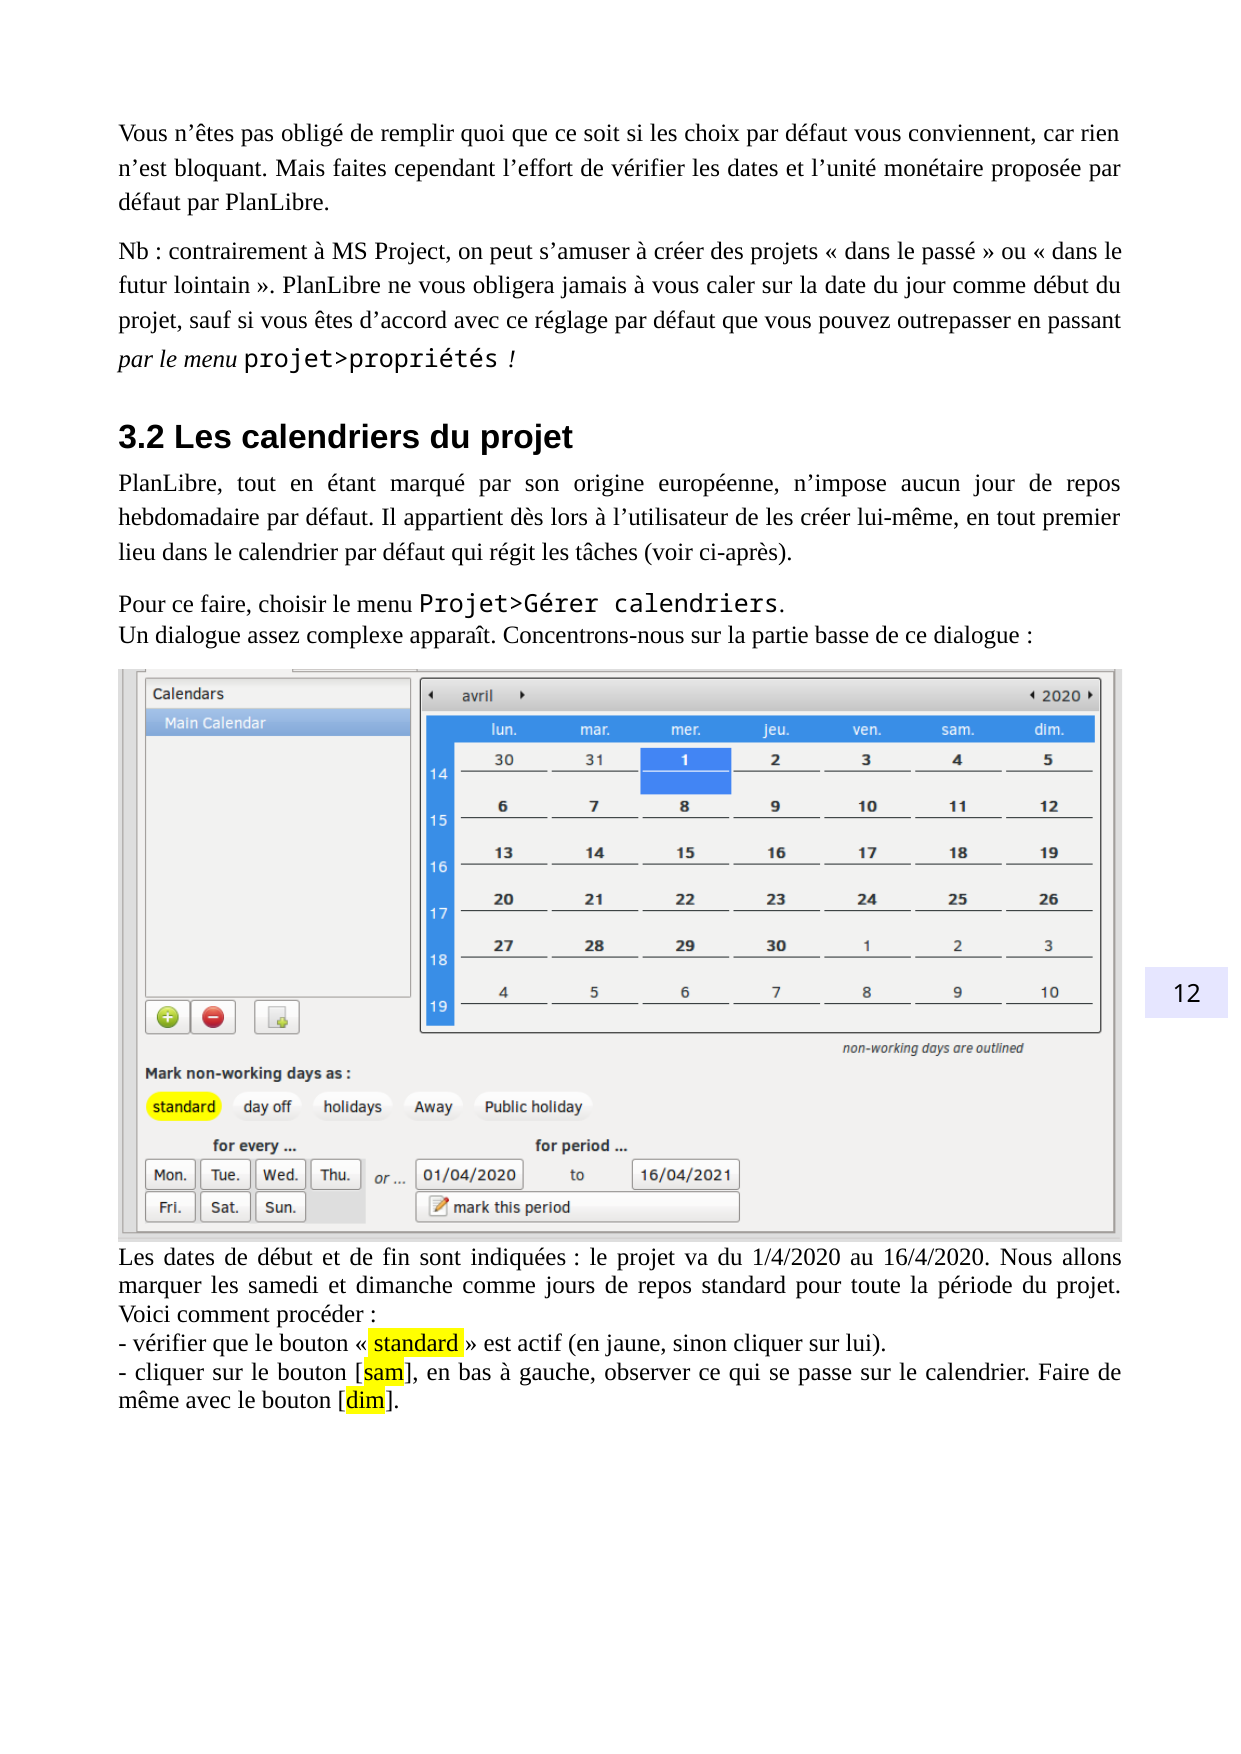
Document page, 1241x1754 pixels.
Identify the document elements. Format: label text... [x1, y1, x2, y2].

subtitle 3.2 Les calendriers du projet [118, 417, 1122, 456]
text PlanLibre, tout en étant marqué par son origine européenne, n’impose aucun jour de repos hebdomadaire par défaut. Il appartient dès lors à l’utilisateur de les créer lui-même, en tout premier lieu dans le calendrier par défaut qui régit les tâches (voir ci-après). [118, 468, 1122, 566]
text Vous n’êtes pas obligé de remplir quoi que ce soit si les choix par défaut vous conviennent, car rien n’est bloquant. Mais faites cependant l’effort de vérifier les dates et l’unité monétaire proposée par défaut par PlanLibre. [118, 118, 1122, 216]
text Pour ce faire, choisir le menu Projet>Gérer calendriers. [118, 586, 1122, 620]
text - cliquer sur le bouton [sam], en bas à gauche, observer ce qui se passe sur le calendrier. Faire de même avec le bouton [dim]. [118, 1357, 1122, 1414]
text Nb : contrairement à MS Project, on peut s’amuser à créer des projets « dans le passé » ou « dans le futur lointain ». PlanLibre ne vous obligera jamais à vous caler sur la date du jour comme début du projet, sauf si vous êtes d’accord avec ce réglage par défaut que vous pouvez outrepasser en passant par le menu projet>propriétés ! [118, 236, 1122, 375]
picture [118, 669, 1123, 1242]
text Un dialogue assez complexe apparaît. Concentrons-nous sur la partie basse de ce dialogue : [118, 620, 1122, 649]
text - vérifier que le bouton « standard » est actif (en jaune, sinon cliquer sur lui). [118, 1328, 1122, 1357]
text Les dates de début et de fin sont indiquées : le projet va du 1/4/2020 au 16/4/2020. Nous allons marquer les samedi et dimanche comme jours de repos standard pour toute la période du projet. Voici comment procéder : [118, 1242, 1122, 1328]
